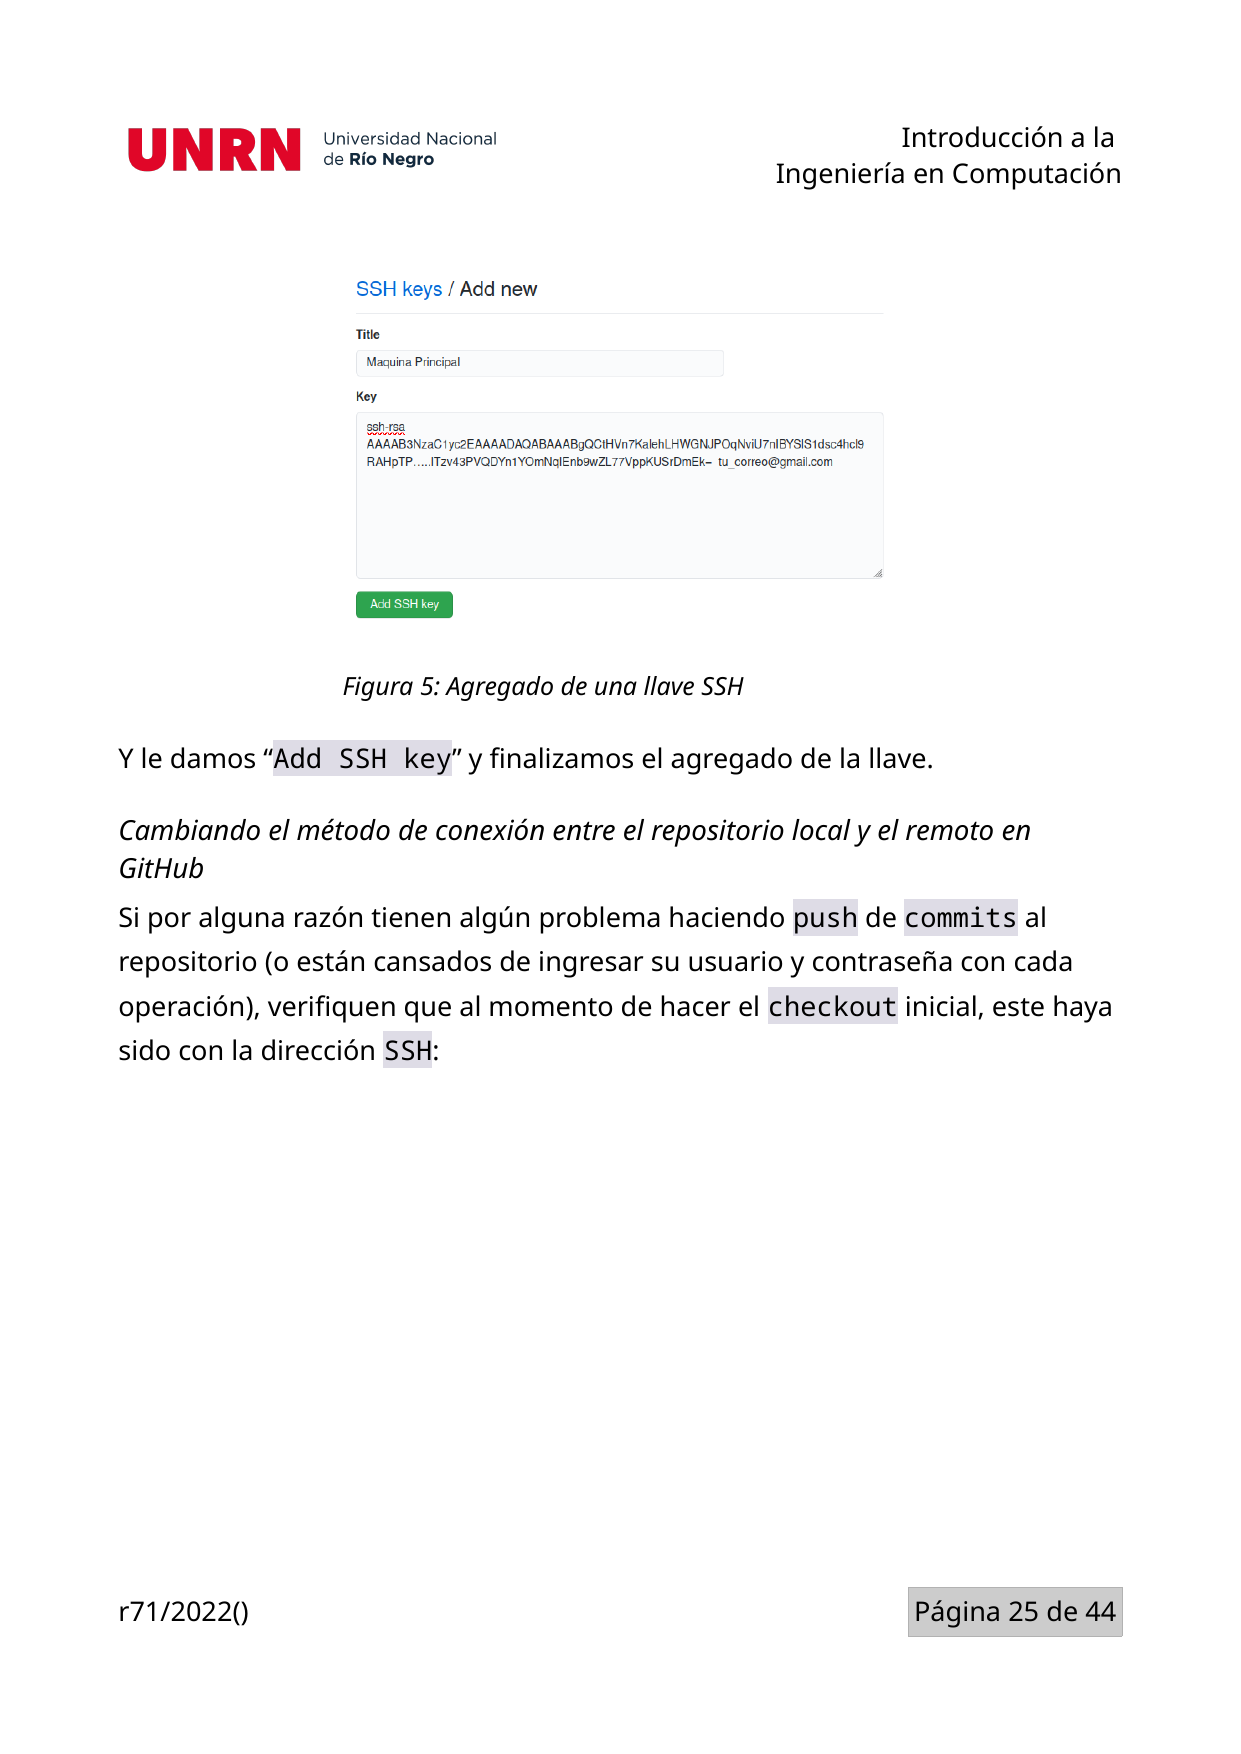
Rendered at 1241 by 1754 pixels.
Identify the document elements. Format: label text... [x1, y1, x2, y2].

picture [342, 263, 898, 669]
text Figura 5: Agregado de una llave SSH [342, 669, 898, 703]
subtitle Cambiando el método de conexión entre el repositorio local y el remoto en GitHub [118, 811, 1122, 886]
text Y le damos “Add SSH key” y finalizamos el agregado de la llave. [118, 221, 1122, 776]
picture [118, 118, 505, 180]
text Si por alguna razón tienen algún problema haciendo push de commits al repositorio (o están cansados de ingresar su usuario y contraseña con cada operación), verifiquen que al momento de hacer el checkout inicial, este haya sido con la dirección SSH: [118, 899, 1122, 1068]
